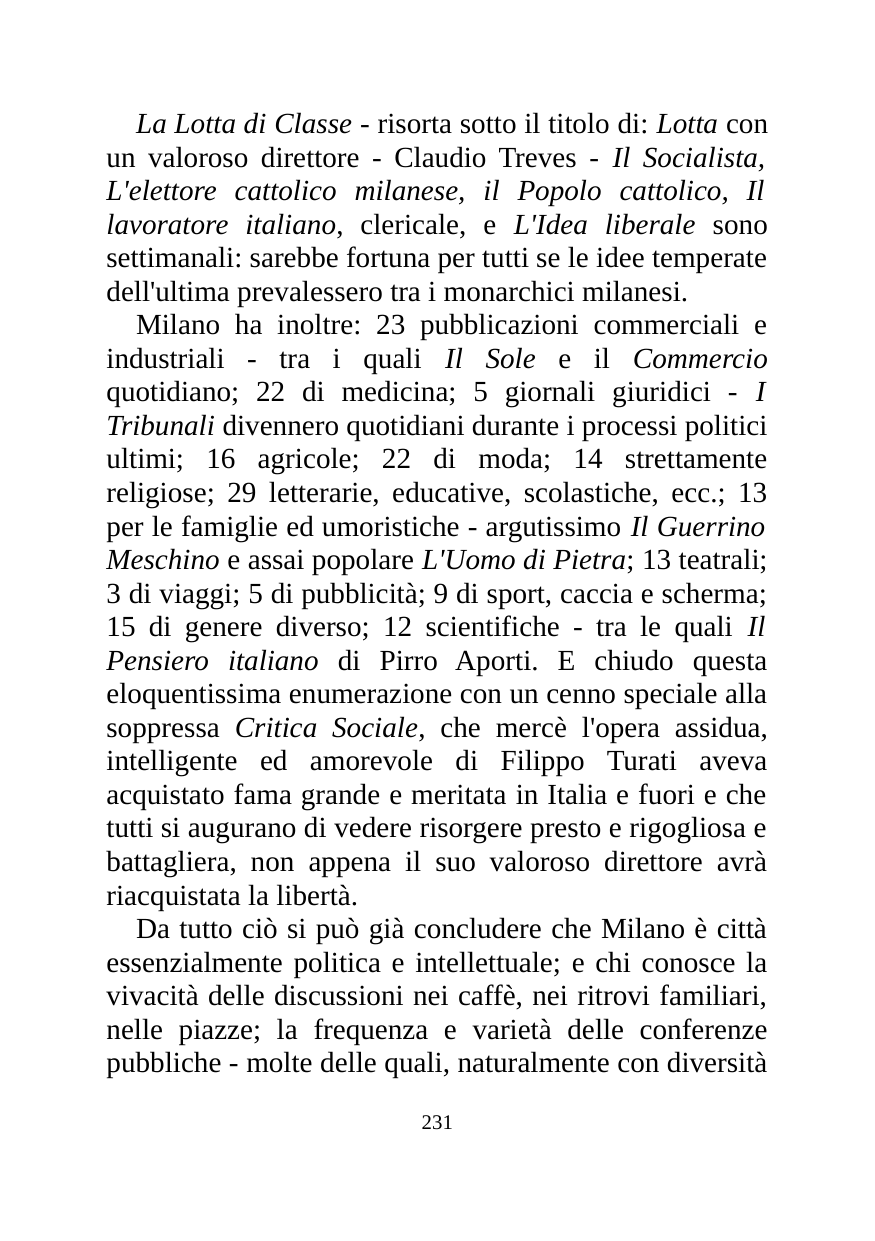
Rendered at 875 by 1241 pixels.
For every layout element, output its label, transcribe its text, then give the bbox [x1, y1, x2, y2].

text Milano ha inoltre: 23 pubblicazioni commerciali e industriali - tra i quali Il Sole e il Commercio quotidiano; 22 di medicina; 5 giornali giuridici - I Tribunali divennero quotidiani durante i processi politici ultimi; 16 agricole; 22 di moda; 14 strettamente religiose; 29 letterarie, educative, scolastiche, ecc.; 13 per le famiglie ed umoristiche - argutissimo Il Guerrino Meschino e assai popolare L'Uomo di Pietra; 13 teatrali; 3 di viaggi; 5 di pubblicità; 9 di sport, caccia e scherma; 15 di genere diverso; 12 scientifiche - tra le quali Il Pensiero italiano di Pirro Aporti. E chiudo questa eloquentissima enumerazione con un cenno speciale alla soppressa Critica Sociale, che mercè l'opera assidua, intelligente ed amorevole di Filippo Turati aveva acquistato fama grande e meritata in Italia e fuori e che tutti si augurano di vedere risorgere presto e rigogliosa e battagliera, non appena il suo valoroso direttore avrà riacquistata la libertà. [106, 307, 768, 911]
text La Lotta di Classe - risorta sotto il titolo di: Lotta con un valoroso direttore - Claudio Treves - Il Socialista, L'elettore cattolico milanese, il Popolo cattolico, Il lavoratore italiano, clericale, e L'Idea liberale sono settimanali: sarebbe fortuna per tutti se le idee temperate dell'ultima prevalessero tra i monarchici milanesi. [106, 106, 768, 307]
text Da tutto ciò si può già concludere che Milano è città essenzialmente politica e intellettuale; e chi conosce la vivacità delle discussioni nei caffè, nei ritrovi familiari, nelle piazze; la frequenza e varietà delle conferenze pubbliche - molte delle quali, naturalmente con diversità [106, 911, 768, 1079]
